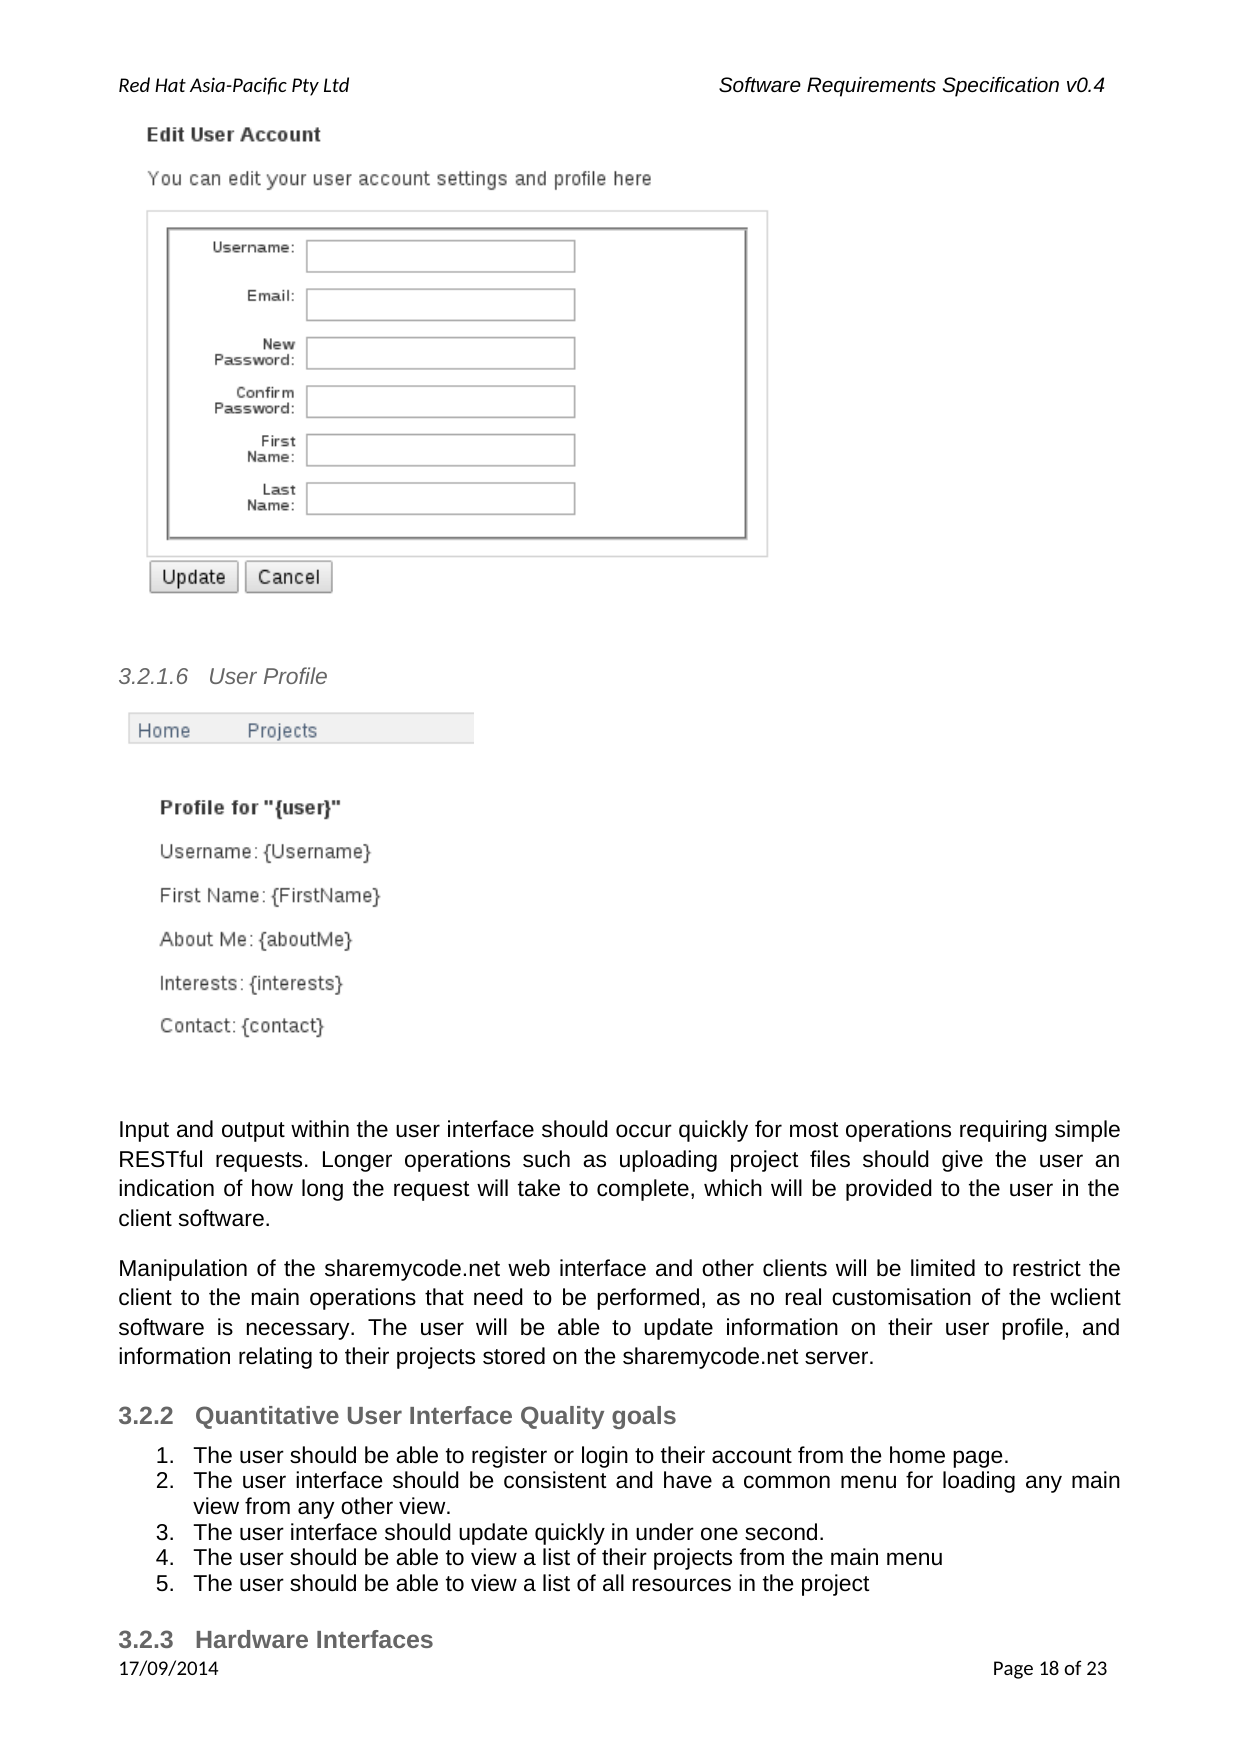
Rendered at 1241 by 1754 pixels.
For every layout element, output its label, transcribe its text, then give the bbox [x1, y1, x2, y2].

list The user should be able to register or login to their account from the home page. [156, 1443, 1122, 1468]
text Manipulation of the sharemycode.net web interface and other clients will be limited to restrict the client to the main operations that need to be performed, as no real customisation of the wclient software is necessary. The user will be able to update information on their user profile, and information relating to their projects stored on the sharemycode.net server. [118, 1256, 1122, 1369]
list The user interface should be consistent and have a common menu for loading any main view from any other view. [156, 1468, 1122, 1519]
list The user should be able to view a list of their projects from the main menu [156, 1545, 1122, 1571]
list The user should be able to view a list of all resources in the project [156, 1571, 1122, 1596]
subtitle Hardware Interfaces [118, 1626, 1122, 1653]
text Input and output within the user interface should occur quickly for most operations requiring simple RESTful requests. Longer operations such as uploading project files should give the user an indication of how long the request will take to complete, which will be provided to the user in the client software. [118, 1117, 1122, 1231]
picture [116, 697, 474, 1064]
picture [121, 112, 795, 606]
subtitle Quantitative User Interface Quality goals [118, 1402, 1122, 1430]
subtitle User Profile [118, 664, 1122, 690]
list The user interface should update quickly in under one second. [156, 1519, 1122, 1545]
